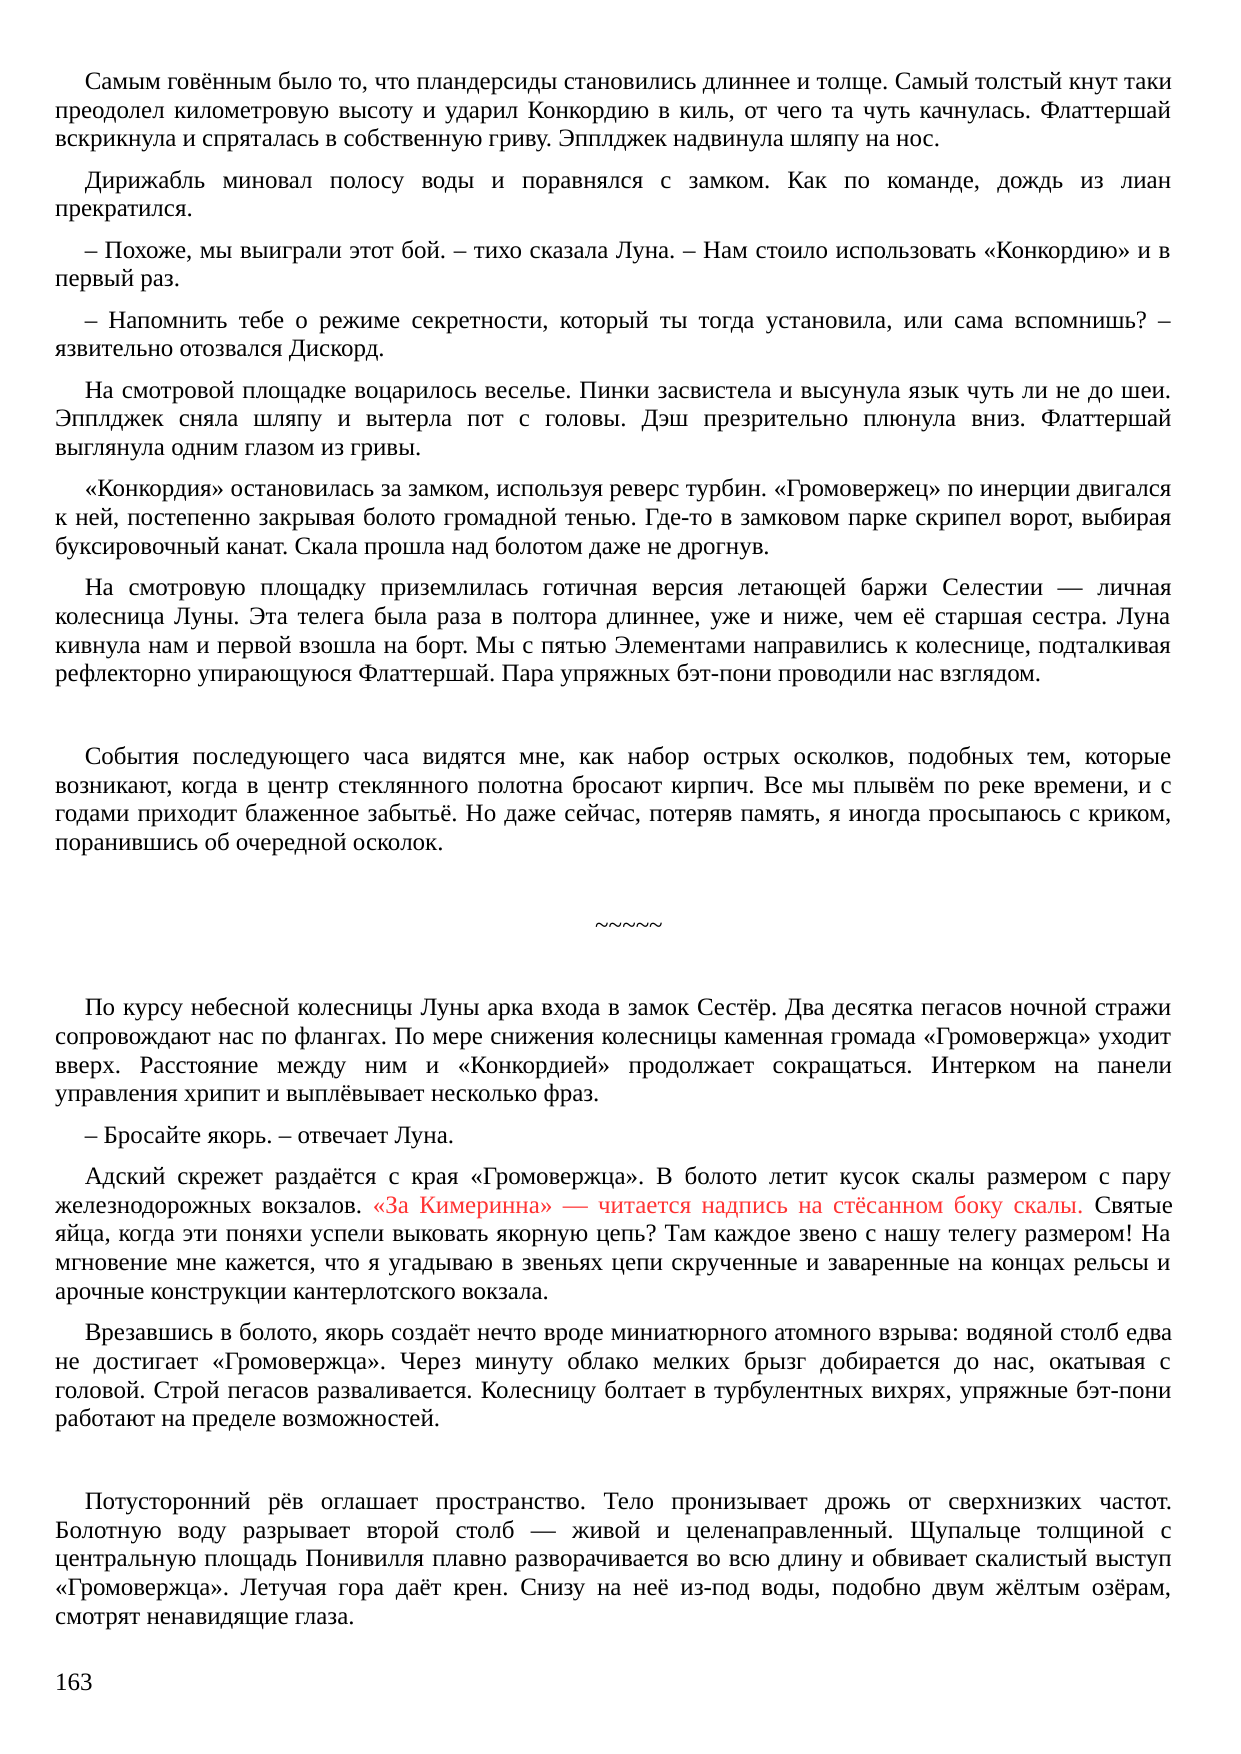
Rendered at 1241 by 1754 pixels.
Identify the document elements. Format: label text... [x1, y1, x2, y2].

text По курсу небесной колесницы Луны арка входа в замок Сестёр. Два десятка пегасов ночной стражи сопровождают нас по флангах. По мере снижения колесницы каменная громада «Громовержца» уходит вверх. Расстояние между ним и «Конкордией» продолжает сокращаться. Интерком на панели управления хрипит и выплёвывает несколько фраз. [55, 992, 1173, 1107]
text События последующего часа видятся мне, как набор острых осколков, подобных тем, которые возникают, когда в центр стеклянного полотна бросают кирпич. Все мы плывём по реке времени, и с годами приходит блаженное забытьё. Но даже сейчас, потеряв память, я иногда просыпаюсь с криком, поранившись об очередной осколок. [55, 741, 1173, 856]
text Врезавшись в болото, якорь создаёт нечто вроде миниатюрного атомного взрыва: водяной столб едва не достигает «Громовержца». Через минуту облако мелких брызг добирается до нас, окатывая с головой. Строй пегасов разваливается. Колесницу болтает в турбулентных вихрях, упряжные бэт-пони работают на пределе возможностей. [55, 1317, 1173, 1432]
text – Похоже, мы выиграли этот бой. – тихо сказала Луна. – Нам стоило использовать «Конкордию» и в первый раз. [55, 235, 1173, 292]
text – Напомнить тебе о режиме секретности, который ты тогда установила, или сама вспомнишь? – язвительно отозвался Дискорд. [55, 305, 1173, 362]
text ~~~~~ [55, 910, 1173, 938]
text Дирижабль миновал полосу воды и поравнялся с замком. Как по команде, дождь из лиан прекратился. [55, 165, 1173, 222]
text Потусторонний рёв оглашает пространство. Тело пронизывает дрожь от сверхнизких частот. Болотную воду разрывает второй столб — живой и целенаправленный. Щупальце толщиной с центральную площадь Понивилля плавно разворачивается во всю длину и обвивает скалистый выступ «Громовержца». Летучая гора даёт крен. Снизу на неё из-под воды, подобно двум жёлтым озёрам, смотрят ненавидящие глаза. [55, 1486, 1173, 1630]
text На смотровой площадке воцарилось веселье. Пинки засвистела и высунула язык чуть ли не до шеи. Эпплджек сняла шляпу и вытерла пот с головы. Дэш презрительно плюнула вниз. Флаттершай выглянула одним глазом из гривы. [55, 375, 1173, 461]
text Самым говённым было то, что пландерсиды становились длиннее и толще. Самый толстый кнут таки преодолел километровую высоту и ударил Конкордию в киль, от чего та чуть качнулась. Флаттершай вскрикнула и спряталась в собственную гриву. Эпплджек надвинула шляпу на нос. [55, 66, 1173, 152]
text «Конкордия» остановилась за замком, используя реверс турбин. «Громовержец» по инерции двигался к ней, постепенно закрывая болото громадной тенью. Где-то в замковом парке скрипел ворот, выбирая буксировочный канат. Скала прошла над болотом даже не дрогнув. [55, 473, 1173, 560]
text На смотровую площадку приземлилась готичная версия летающей баржи Селестии — личная колесница Луны. Эта телега была раза в полтора длиннее, уже и ниже, чем её старшая сестра. Луна кивнула нам и первой взошла на борт. Мы с пятью Элементами направились к колеснице, подталкивая рефлекторно упирающуюся Флаттершай. Пара упряжных бэт-пони проводили нас взглядом. [55, 572, 1173, 687]
text Адский скрежет раздаётся с края «Громовержца». В болото летит кусок скалы размером с пару железнодорожных вокзалов. «За Кимеринна» — читается надпись на стёсанном боку скалы. Святые яйца, когда эти поняхи успели выковать якорную цепь? Там каждое звено с нашу телегу размером! На мгновение мне кажется, что я угадываю в звеньях цепи скрученные и заваренные на концах рельсы и арочные конструкции кантерлотского вокзала. [55, 1161, 1173, 1305]
text – Бросайте якорь. – отвечает Луна. [55, 1120, 1173, 1148]
